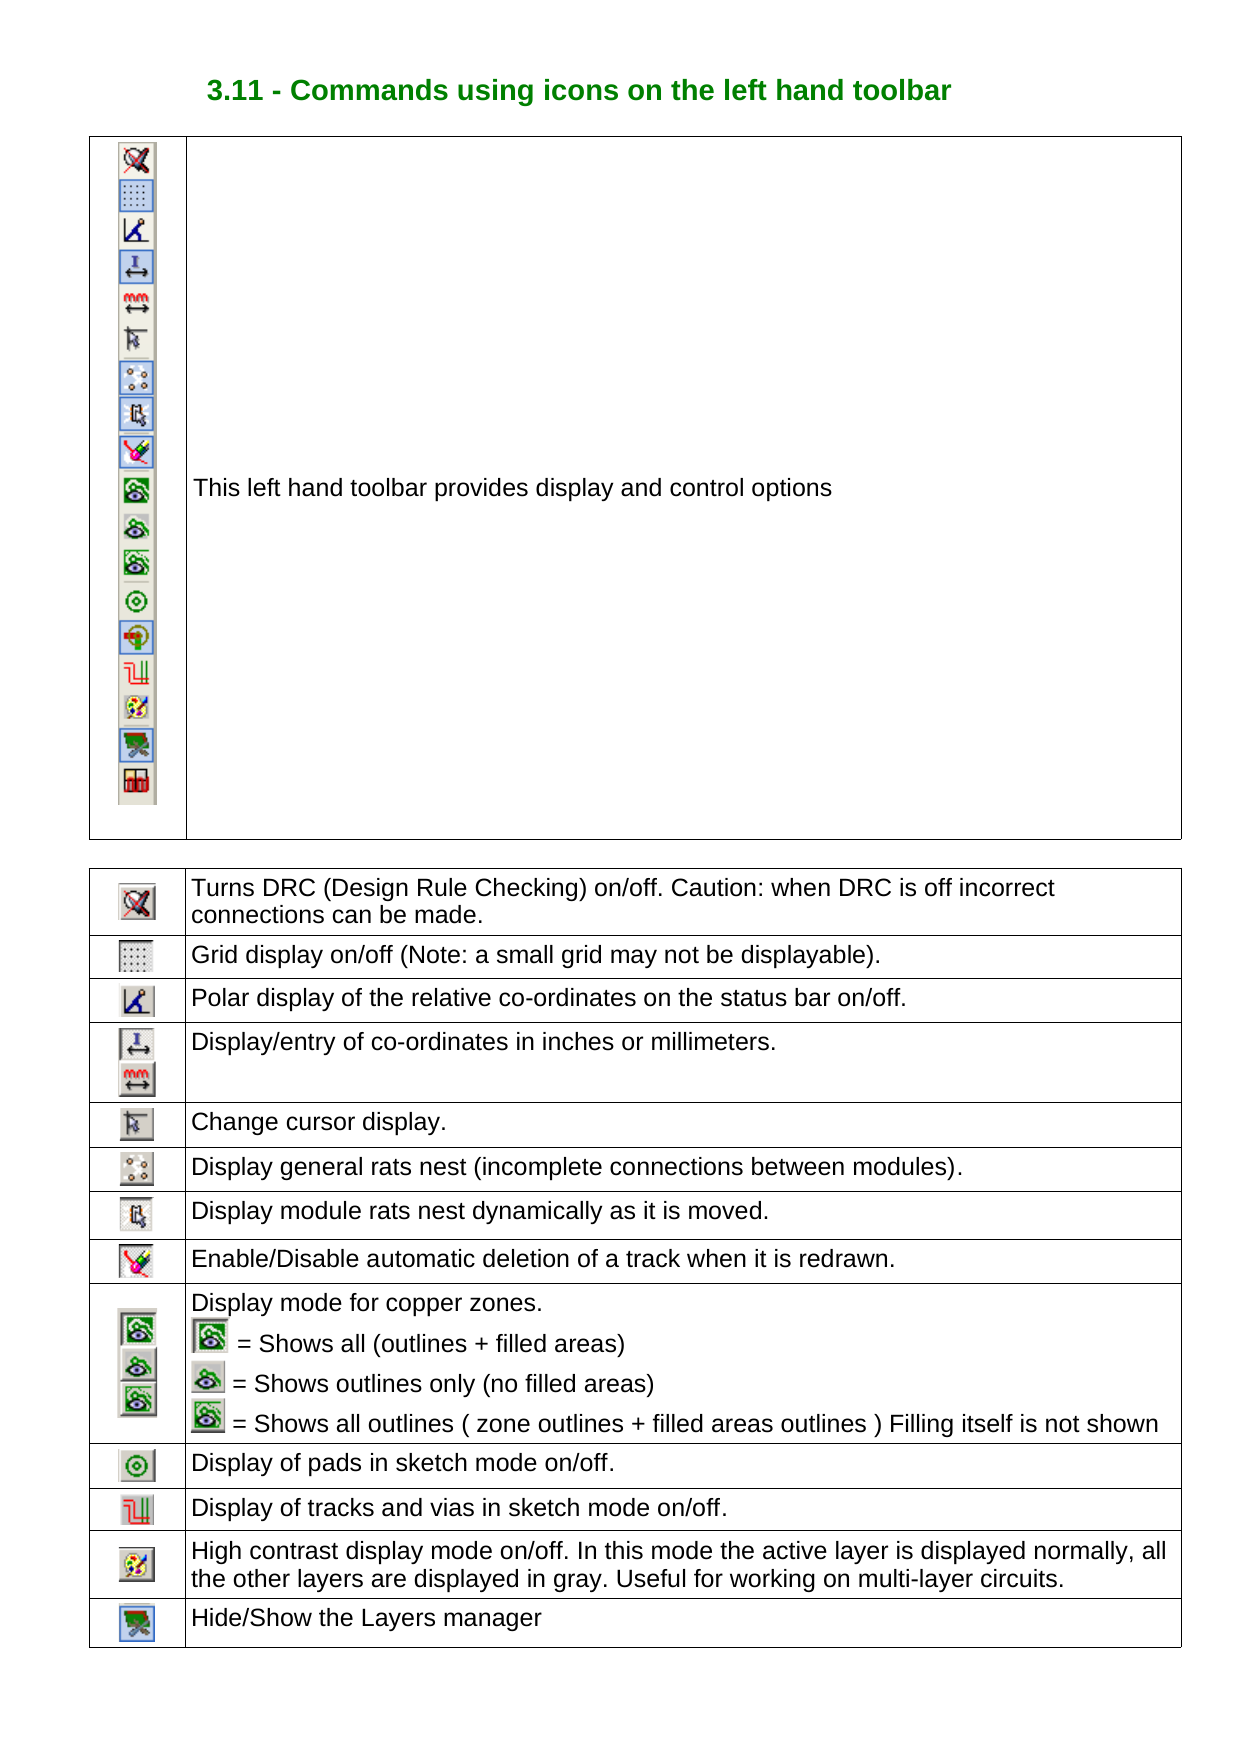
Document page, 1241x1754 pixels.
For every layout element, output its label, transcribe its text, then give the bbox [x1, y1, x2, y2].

picture [118, 883, 156, 920]
table_cell [90, 1599, 185, 1647]
table_cell Display of tracks and vias in sketch mode on/off. [186, 1489, 1181, 1530]
table_cell [90, 1489, 185, 1530]
table_cell [90, 1192, 185, 1239]
picture [119, 1108, 154, 1141]
table_cell Enable/Disable automatic deletion of a track when it is redrawn. [186, 1240, 1181, 1283]
picture [119, 1197, 154, 1233]
picture [118, 1547, 155, 1582]
picture [118, 983, 155, 1017]
table_cell Display of pads in sketch mode on/off. [186, 1444, 1181, 1488]
table_cell Display module rats nest dynamically as it is moved. [186, 1192, 1181, 1239]
table_cell Display mode for copper zones. = Shows all (outlines + filled areas) = Shows outlines only (no filled areas) = Shows all outlines ( zone outlines + filled areas outlines ) Filling itself is not shown [186, 1284, 1181, 1443]
table_cell [90, 1023, 185, 1102]
picture [190, 1358, 226, 1393]
table_header [90, 869, 185, 935]
table_cell [90, 1284, 185, 1443]
table_cell Change cursor display. [186, 1103, 1181, 1147]
picture [190, 1397, 226, 1433]
picture [116, 1308, 158, 1418]
picture [118, 1028, 156, 1097]
table_cell Display general rats nest (incomplete connections between modules). [186, 1148, 1181, 1191]
subtitle Commands using icons on the left hand toolbar [207, 74, 1181, 107]
table_cell [90, 936, 185, 978]
table_cell Grid display on/off (Note: a small grid may not be displayable). [186, 936, 1181, 978]
table_header [90, 137, 186, 142]
picture [118, 1603, 155, 1642]
table_header This left hand toolbar provides display and control options [187, 137, 1181, 839]
table_header [90, 143, 186, 839]
table_cell [90, 1103, 185, 1147]
picture [118, 1449, 156, 1482]
table_cell [90, 1240, 185, 1283]
table_cell [90, 979, 185, 1022]
table_cell Polar display of the relative co-ordinates on the status bar on/off. [186, 979, 1181, 1022]
table_cell Hide/Show the Layers manager [186, 1599, 1181, 1647]
table_header Turns DRC (Design Rule Checking) on/off. Caution: when DRC is off incorrect connections can be made. [186, 869, 1181, 935]
table_cell [90, 1148, 185, 1191]
table_cell [90, 1444, 185, 1488]
table_cell [90, 1531, 185, 1598]
picture [190, 1317, 230, 1353]
picture [118, 142, 157, 805]
table_cell High contrast display mode on/off. In this mode the active layer is displayed normally, all the other layers are displayed in gray. Useful for working on multi-layer circuits. [186, 1531, 1181, 1598]
picture [119, 1152, 154, 1186]
table_cell Display/entry of co-ordinates in inches or millimeters. [186, 1023, 1181, 1102]
